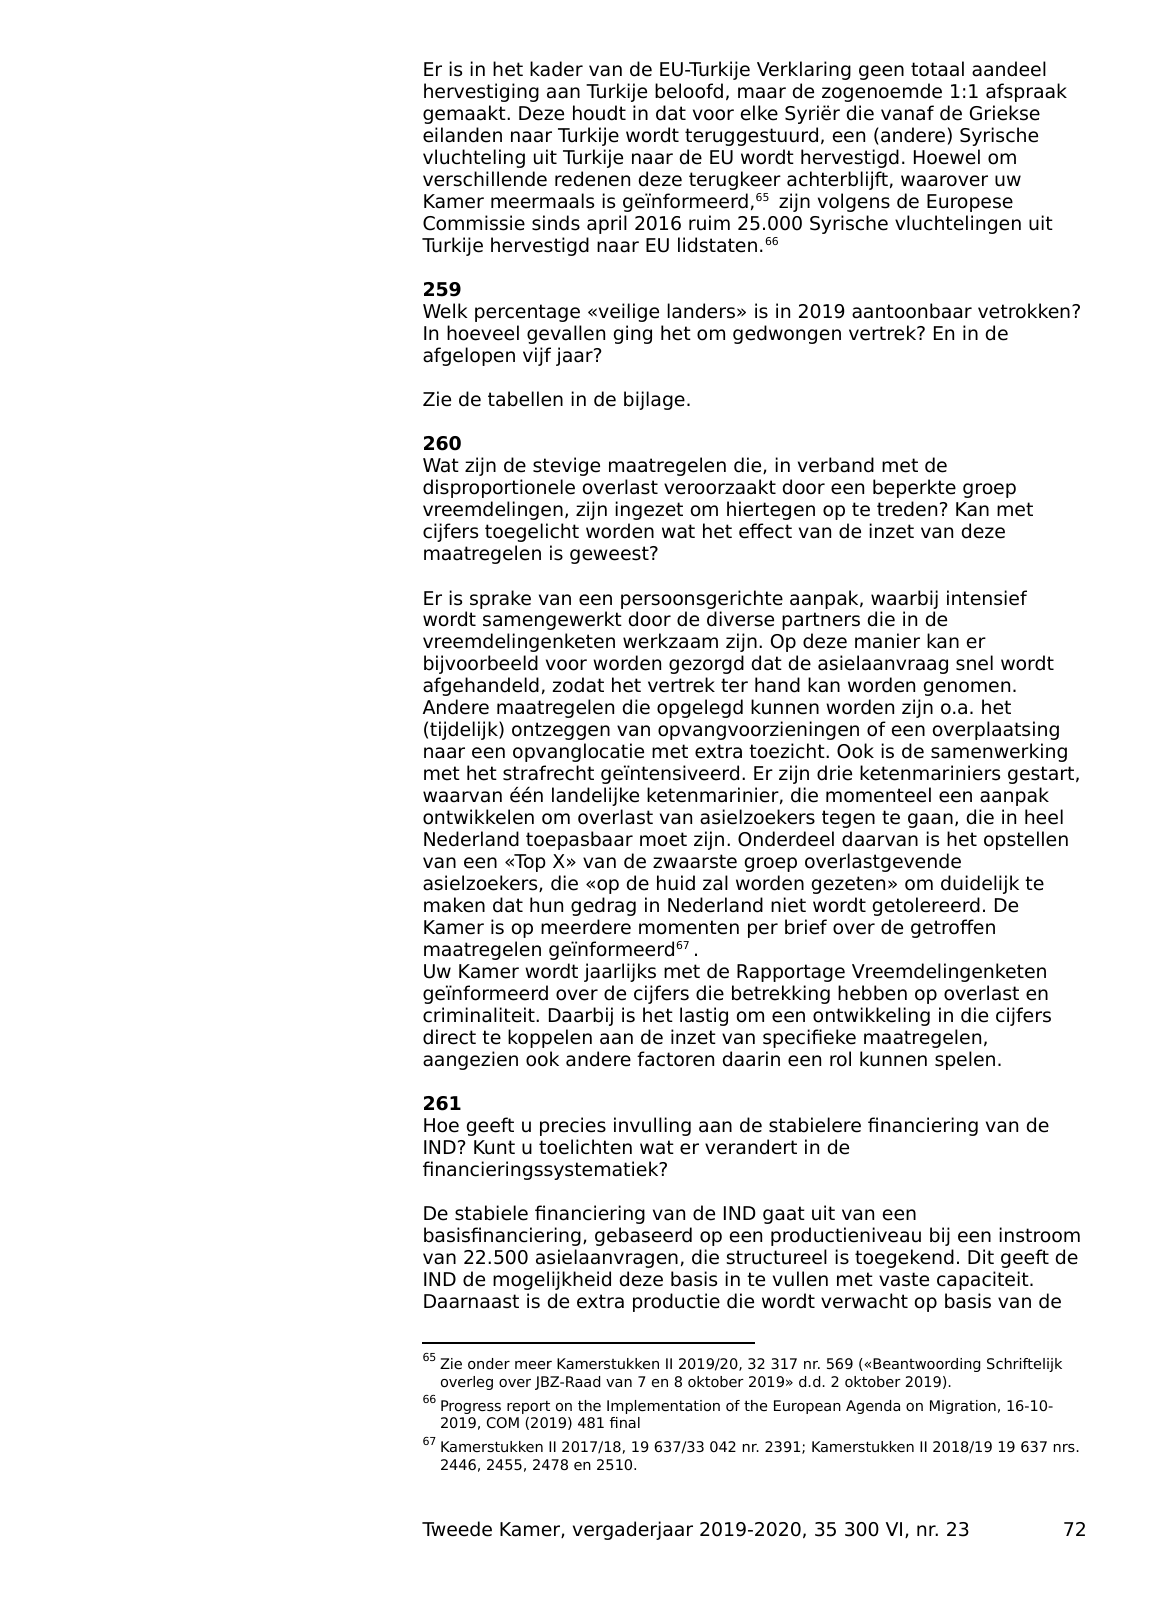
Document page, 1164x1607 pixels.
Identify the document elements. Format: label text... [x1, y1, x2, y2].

text Welk percentage «veilige landers» is in 2019 aantoonbaar vetrokken? In hoeveel gevallen ging het om gedwongen vertrek? En in de afgelopen vijf jaar? [422, 301, 1087, 367]
text Zie onder meer Kamerstukken II 2019/20, 32 317 nr. 569 («Beantwoording Schriftelijk overleg over JBZ-Raad van 7 en 8 oktober 2019» d.d. 2 oktober 2019). [422, 1352, 1087, 1391]
text Er is in het kader van de EU-Turkije Verklaring geen totaal aandeel hervestiging aan Turkije beloofd, maar de zogenoemde 1:1 afspraak gemaakt. Deze houdt in dat voor elke Syriër die vanaf de Griekse eilanden naar Turkije wordt teruggestuurd, een (andere) Syrische vluchteling uit Turkije naar de EU wordt hervestigd. Hoewel om verschillende redenen deze terugkeer achterblijft, waarover uw Kamer meermaals is geïnformeerd, zijn volgens de Europese Commissie sinds april 2016 ruim 25.000 Syrische vluchtelingen uit Turkije hervestigd naar EU lidstaten. [422, 59, 1087, 257]
text Uw Kamer wordt jaarlijks met de Rapportage Vreemdelingenketen geïnformeerd over de cijfers die betrekking hebben op overlast en criminaliteit. Daarbij is het lastig om een ontwikkeling in die cijfers direct te koppelen aan de inzet van specifieke maatregelen, aangezien ook andere factoren daarin een rol kunnen spelen. [422, 961, 1087, 1071]
text Wat zijn de stevige maatregelen die, in verband met de disproportionele overlast veroorzaakt door een beperkte groep vreemdelingen, zijn ingezet om hiertegen op te treden? Kan met cijfers toegelicht worden wat het effect van de inzet van deze maatregelen is geweest? [422, 455, 1087, 565]
text 261 [422, 1093, 1087, 1115]
text Hoe geeft u precies invulling aan de stabielere financiering van de IND? Kunt u toelichten wat er verandert in de financieringssystematiek? [422, 1115, 1087, 1181]
text Er is sprake van een persoonsgerichte aanpak, waarbij intensief wordt samengewerkt door de diverse partners die in de vreemdelingenketen werkzaam zijn. Op deze manier kan er bijvoorbeeld voor worden gezorgd dat de asielaanvraag snel wordt afgehandeld, zodat het vertrek ter hand kan worden genomen. Andere maatregelen die opgelegd kunnen worden zijn o.a. het (tijdelijk) ontzeggen van opvangvoorzieningen of een overplaatsing naar een opvanglocatie met extra toezicht. Ook is de samenwerking met het strafrecht geïntensiveerd. Er zijn drie ketenmariniers gestart, waarvan één landelijke ketenmarinier, die momenteel een aanpak ontwikkelen om overlast van asielzoekers tegen te gaan, die in heel Nederland toepasbaar moet zijn. Onderdeel daarvan is het opstellen van een «Top X» van de zwaarste groep overlastgevende asielzoekers, die «op de huid zal worden gezeten» om duidelijk te maken dat hun gedrag in Nederland niet wordt getolereerd. De Kamer is op meerdere momenten per brief over de getroffen maatregelen geïnformeerd. [422, 587, 1087, 961]
text Progress report on the Implementation of the European Agenda on Migration, 16-10-2019, COM (2019) 481 final [422, 1393, 1087, 1432]
text Kamerstukken II 2017/18, 19 637/33 042 nr. 2391; Kamerstukken II 2018/19 19 637 nrs. 2446, 2455, 2478 en 2510. [422, 1435, 1087, 1474]
text Zie de tabellen in de bijlage. [422, 389, 1087, 411]
text 260 [422, 433, 1087, 455]
text 259 [422, 279, 1087, 301]
text De stabiele financiering van de IND gaat uit van een basisfinanciering, gebaseerd op een productieniveau bij een instroom van 22.500 asielaanvragen, die structureel is toegekend. Dit geeft de IND de mogelijkheid deze basis in te vullen met vaste capaciteit. Daarnaast is de extra productie die wordt verwacht op basis van de [422, 1203, 1087, 1313]
